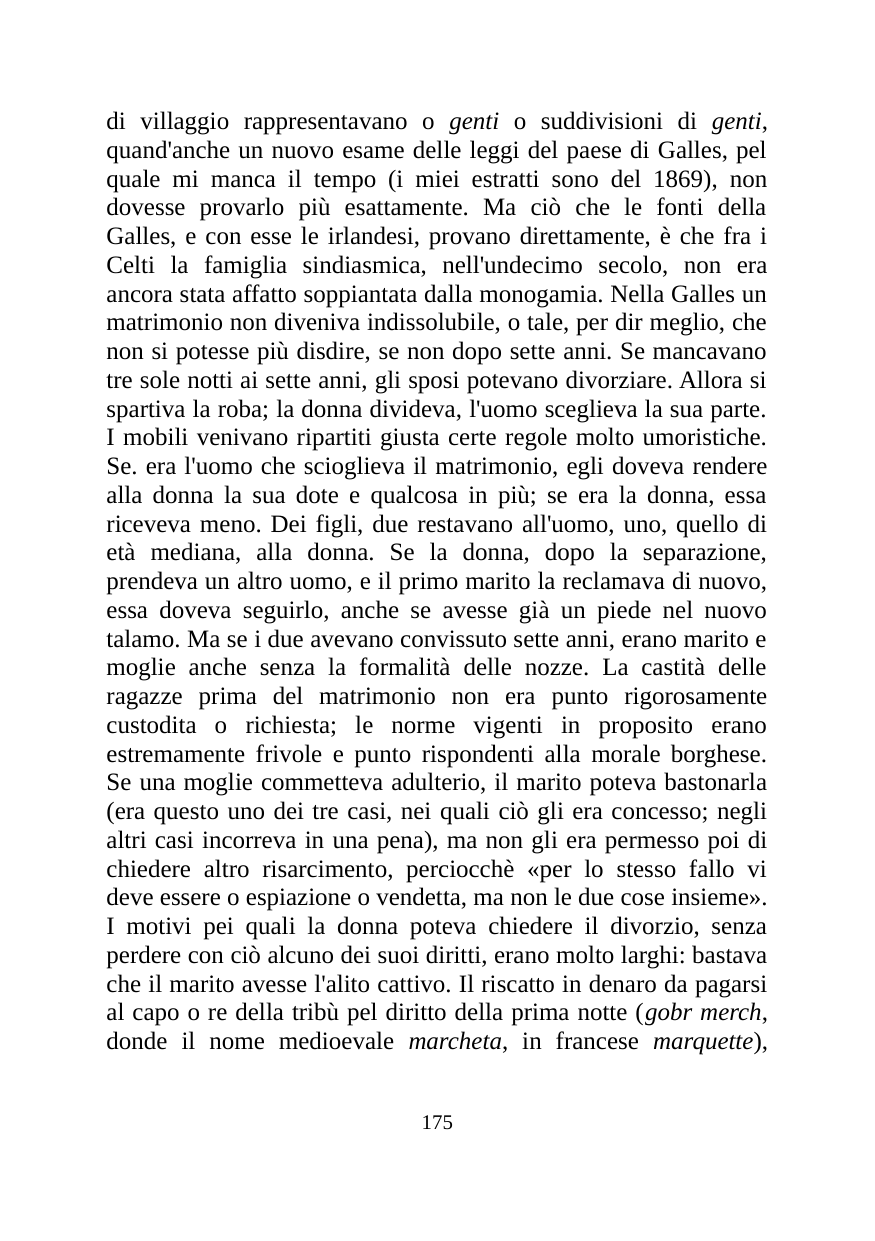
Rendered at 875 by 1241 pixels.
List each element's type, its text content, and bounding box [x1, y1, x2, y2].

text di villaggio rappresentavano o genti o suddivisioni di genti, quand'anche un nuovo esame delle leggi del paese di Galles, pel quale mi manca il tempo (i miei estratti sono del 1869), non dovesse provarlo più esattamente. Ma ciò che le fonti della Galles, e con esse le irlandesi, provano direttamente, è che fra i Celti la famiglia sindiasmica, nell'undecimo secolo, non era ancora stata affatto soppiantata dalla monogamia. Nella Galles un matrimonio non diveniva indissolubile, o tale, per dir meglio, che non si potesse più disdire, se non dopo sette anni. Se mancavano tre sole notti ai sette anni, gli sposi potevano divorziare. Allora si spartiva la roba; la donna divideva, l'uomo sceglieva la sua parte. I mobili venivano ripartiti giusta certe regole molto umoristiche. Se. era l'uomo che scioglieva il matrimonio, egli doveva rendere alla donna la sua dote e qualcosa in più; se era la donna, essa riceveva meno. Dei figli, due restavano all'uomo, uno, quello di età mediana, alla donna. Se la donna, dopo la separazione, prendeva un altro uomo, e il primo marito la reclamava di nuovo, essa doveva seguirlo, anche se avesse già un piede nel nuovo talamo. Ma se i due avevano convissuto sette anni, erano marito e moglie anche senza la formalità delle nozze. La castità delle ragazze prima del matrimonio non era punto rigorosamente custodita o richiesta; le norme vigenti in proposito erano estremamente frivole e punto rispondenti alla morale borghese. Se una moglie commetteva adulterio, il marito poteva bastonarla (era questo uno dei tre casi, nei quali ciò gli era concesso; negli altri casi incorreva in una pena), ma non gli era permesso poi di chiedere altro risarcimento, perciocchè «per lo stesso fallo vi deve essere o espiazione o vendetta, ma non le due cose insieme». I motivi pei quali la donna poteva chiedere il divorzio, senza perdere con ciò alcuno dei suoi diritti, erano molto larghi: bastava che il marito avesse l'alito cattivo. Il riscatto in denaro da pagarsi al capo o re della tribù pel diritto della prima notte (gobr merch, donde il nome medioevale marcheta, in francese marquette), [106, 106, 768, 1055]
